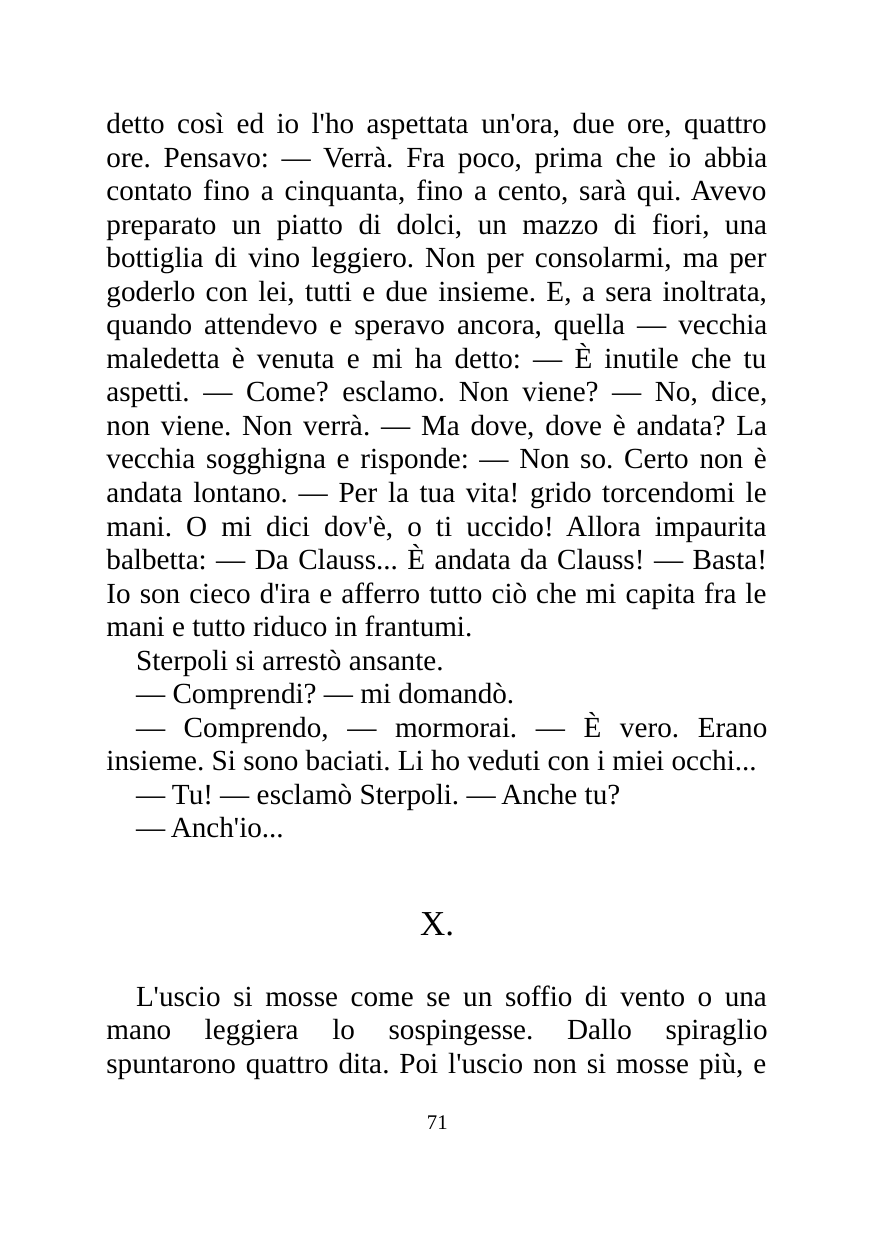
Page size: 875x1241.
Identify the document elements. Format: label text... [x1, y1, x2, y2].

text — Comprendi? — mi domandò. [106, 676, 768, 710]
text — Comprendo, — mormorai. — È vero. Erano insieme. Si sono baciati. Li ho veduti con i miei occhi... [106, 710, 768, 777]
text — Anch'io... [106, 811, 768, 844]
text detto così ed io l'ho aspettata un'ora, due ore, quattro ore. Pensavo: — Verrà. Fra poco, prima che io abbia contato fino a cinquanta, fino a cento, sarà qui. Avevo preparato un piatto di dolci, un mazzo di fiori, una bottiglia di vino leggiero. Non per consolarmi, ma per goderlo con lei, tutti e due insieme. E, a sera inoltrata, quando attendevo e speravo ancora, quella — vecchia maledetta è venuta e mi ha detto: — È inutile che tu aspetti. — Come? esclamo. Non viene? — No, dice, non viene. Non verrà. — Ma dove, dove è andata? La vecchia sogghigna e risponde: — Non so. Certo non è andata lontano. — Per la tua vita! grido torcendomi le mani. O mi dici dov'è, o ti uccido! Allora impaurita balbetta: — Da Clauss... È andata da Clauss! — Basta! Io son cieco d'ira e afferro tutto ciò che mi capita fra le mani e tutto riduco in frantumi. [106, 106, 768, 643]
text L'uscio si mosse come se un soffio di vento o una mano leggiera lo sospingesse. Dallo spiraglio spuntarono quattro dita. Poi l'uscio non si mosse più, e [106, 979, 768, 1079]
text — Tu! — esclamò Sterpoli. — Anche tu? [106, 777, 768, 811]
text Sterpoli si arrestò ansante. [106, 643, 768, 676]
subtitle X. [106, 903, 768, 943]
